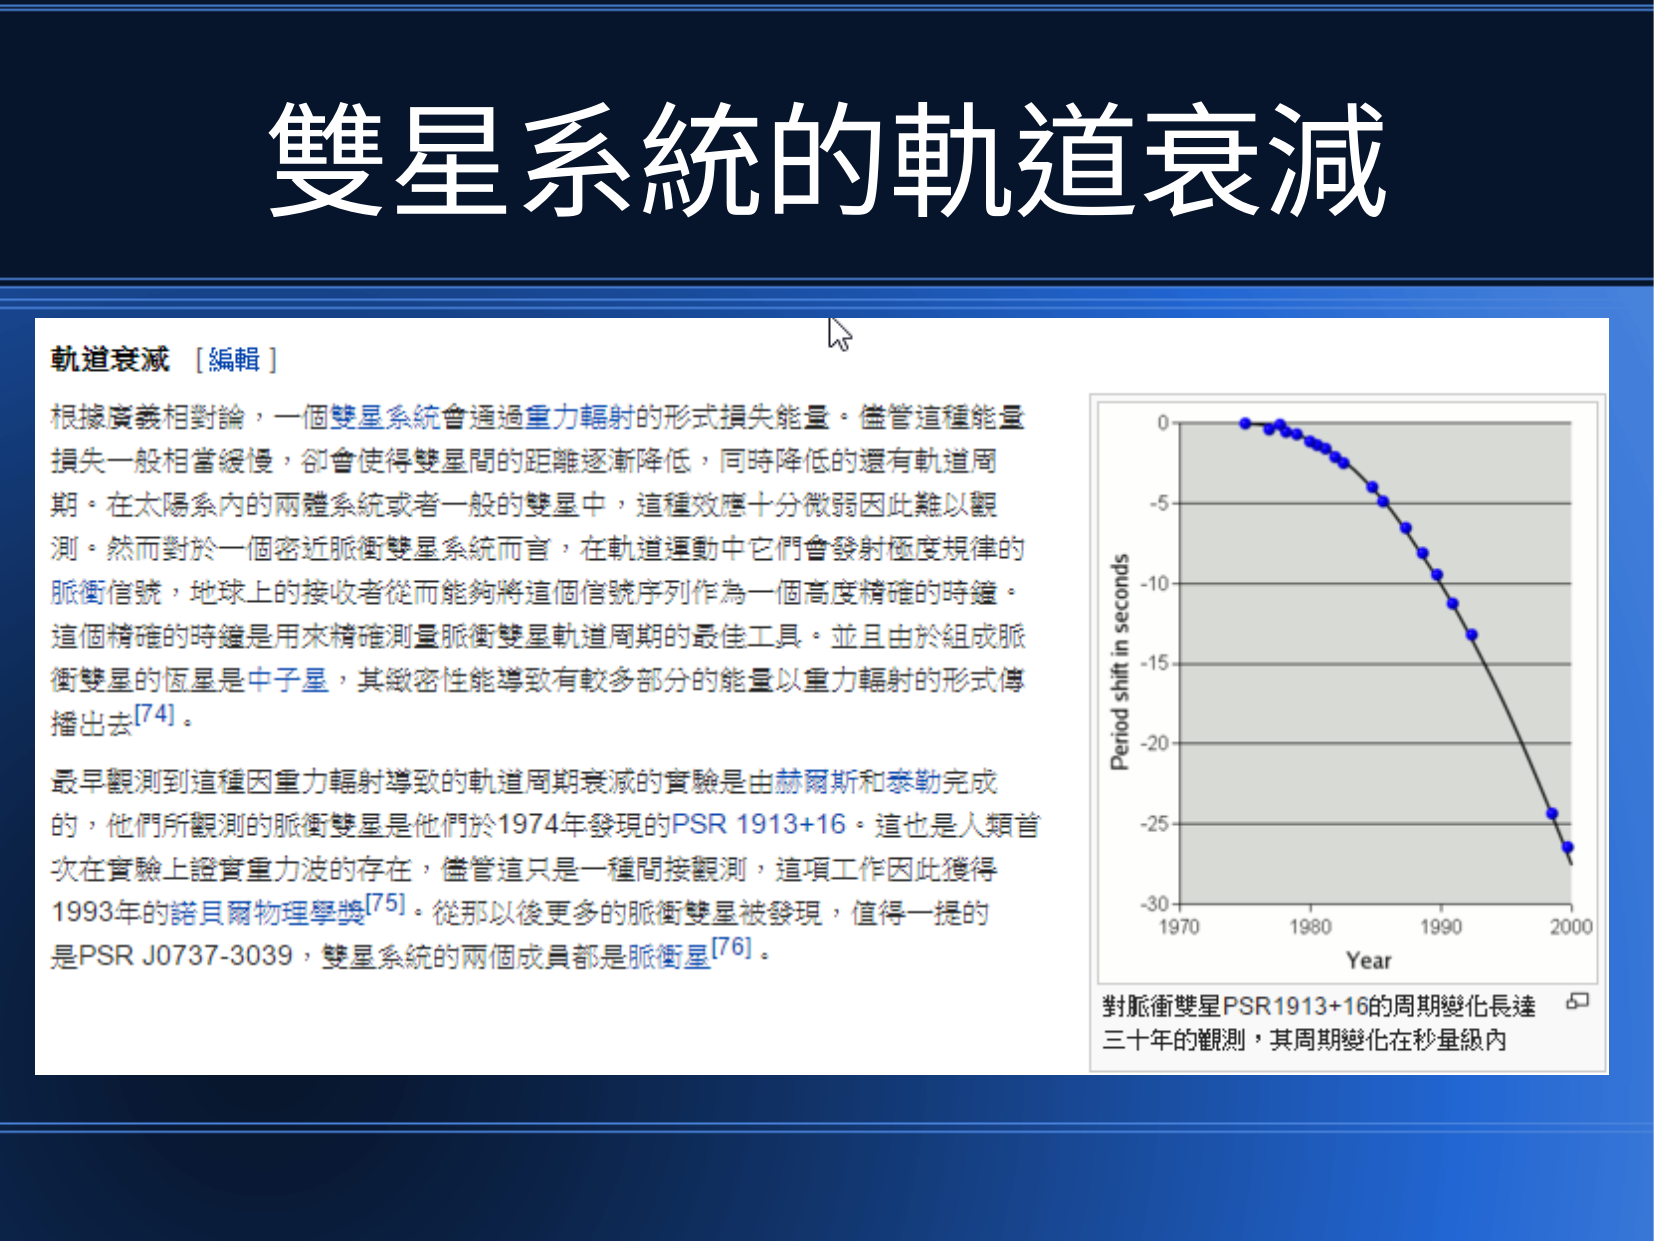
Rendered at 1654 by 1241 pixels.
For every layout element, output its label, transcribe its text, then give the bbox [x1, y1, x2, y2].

title 雙星系統的軌道衰減 [82, 49, 1571, 257]
picture [0, 0, 1654, 1241]
